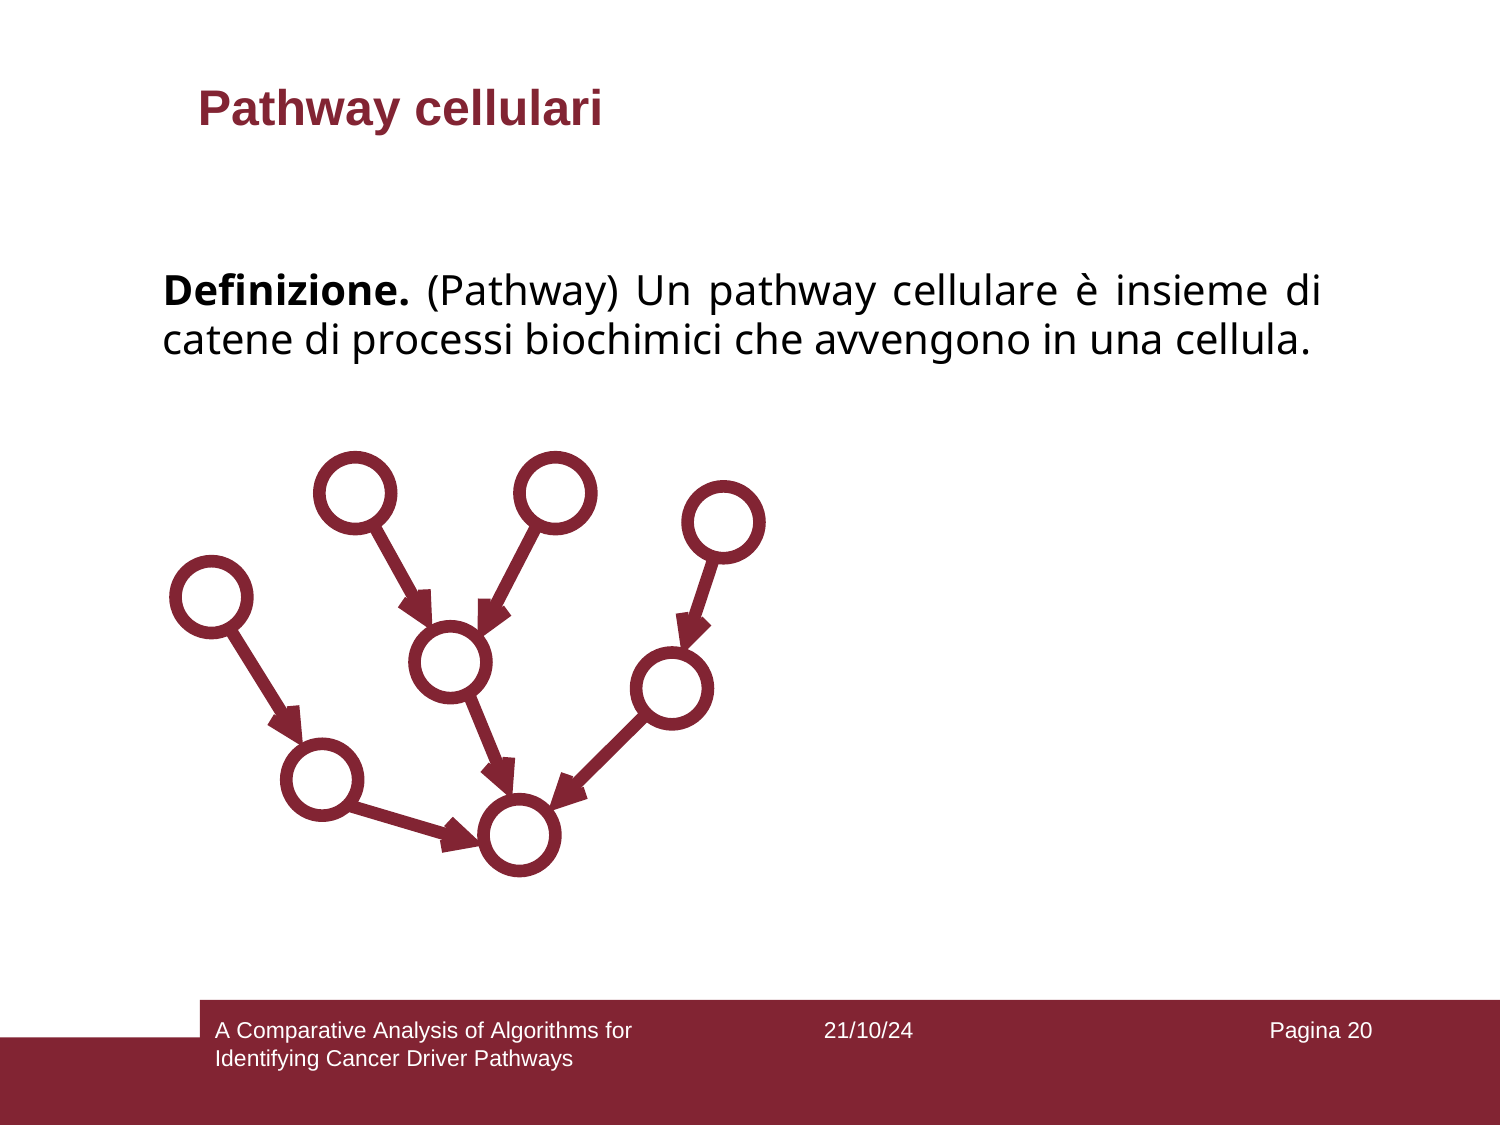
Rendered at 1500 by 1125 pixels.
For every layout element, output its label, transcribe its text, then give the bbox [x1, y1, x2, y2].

text_box Pagina <number> [1074, 1008, 1388, 1084]
text_box A Comparative Analysis of Algorithms for Identifying Cancer Driver Pathways [199, 1008, 676, 1084]
picture [159, 435, 776, 893]
text_box Definizione. (Pathway) Un pathway cellulare è insieme di catene di processi biochimici che avvengono in una cellula. [147, 255, 1400, 371]
title Pathway cellulari [183, 67, 1400, 150]
text_box 21/10/24 [712, 1008, 1026, 1084]
